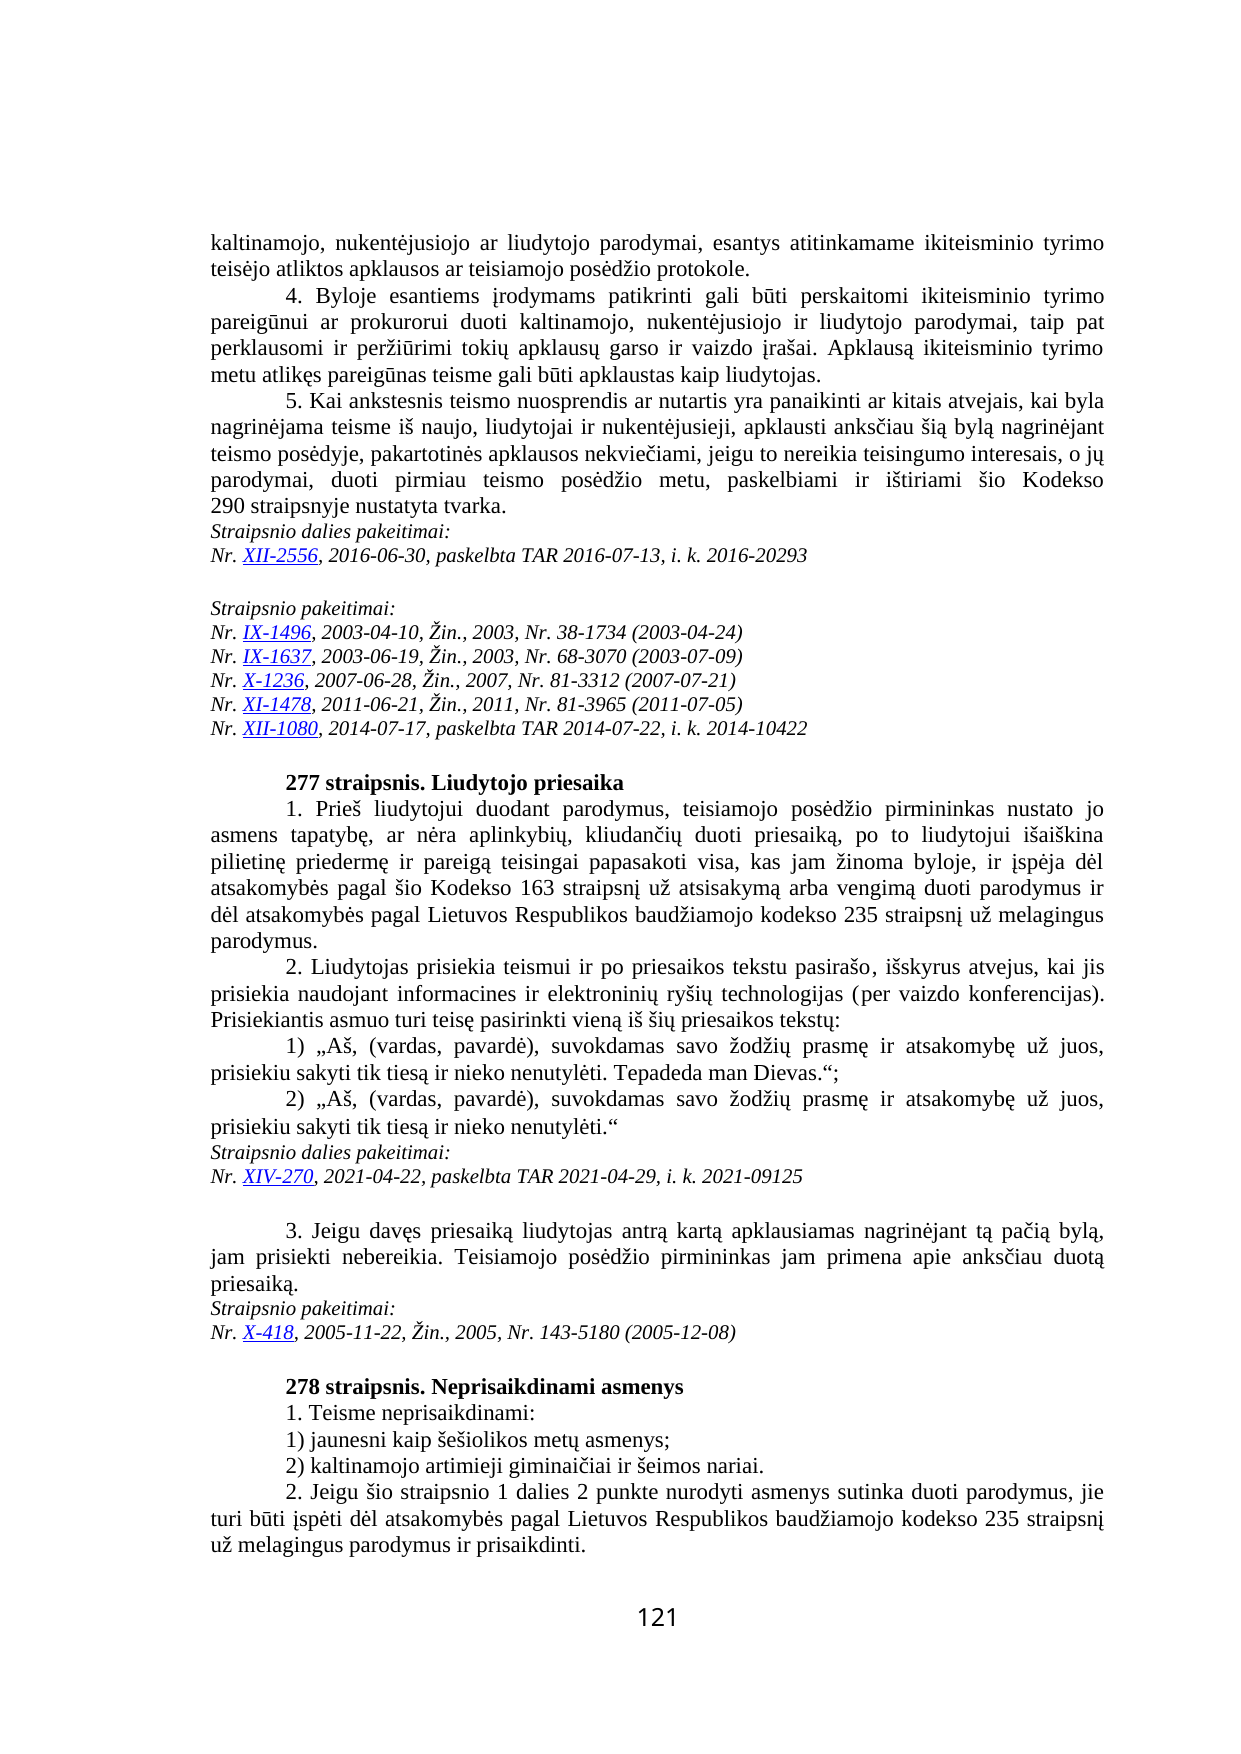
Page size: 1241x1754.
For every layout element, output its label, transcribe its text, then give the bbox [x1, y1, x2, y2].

text Nr. IX-1637, 2003-06-19, Žin., 2003, Nr. 68-3070 (2003-07-09) [210, 644, 1105, 668]
text 277 straipsnis. Liudytojo priesaika [210, 769, 1105, 795]
text Nr. XII-2556, 2016-06-30, paskelbta TAR 2016-07-13, i. k. 2016-20293 [210, 543, 1105, 567]
text kaltinamojo, nukentėjusiojo ar liudytojo parodymai, esantys atitinkamame ikiteisminio tyrimo teisėjo atliktos apklausos ar teisiamojo posėdžio protokole. [210, 229, 1105, 282]
text 1. Prieš liudytojui duodant parodymus, teisiamojo posėdžio pirmininkas nustato jo asmens tapatybę, ar nėra aplinkybių, kliudančių duoti priesaiką, po to liudytojui išaiškina pilietinę priedermę ir pareigą teisingai papasakoti visa, kas jam žinoma byloje, ir įspėja dėl atsakomybės pagal šio Kodekso 163 straipsnį už atsisakymą arba vengimą duoti parodymus ir dėl atsakomybės pagal Lietuvos Respublikos baudžiamojo kodekso 235 straipsnį už melagingus parodymus. [210, 795, 1105, 953]
text Straipsnio dalies pakeitimai: [210, 519, 1105, 543]
text 3. Jeigu davęs priesaiką liudytojas antrą kartą apklausiamas nagrinėjant tą pačią bylą, jam prisiekti nebereikia. Teisiamojo posėdžio pirmininkas jam primena apie anksčiau duotą priesaiką. [210, 1217, 1105, 1296]
text 2. Liudytojas prisiekia teismui ir po priesaikos tekstu pasirašo, išskyrus atvejus, kai jis prisiekia naudojant informacines ir elektroninių ryšių technologijas (per vaizdo konferencijas). Prisiekiantis asmuo turi teisę pasirinkti vieną iš šių priesaikos tekstų: [210, 953, 1105, 1032]
text 1. Teisme neprisaikdinami: [210, 1399, 1105, 1426]
text Nr. X-418, 2005-11-22, Žin., 2005, Nr. 143-5180 (2005-12-08) [210, 1320, 1105, 1344]
text Nr. XII-1080, 2014-07-17, paskelbta TAR 2014-07-22, i. k. 2014-10422 [210, 716, 1105, 740]
text 278 straipsnis. Neprisaikdinami asmenys [210, 1373, 1105, 1399]
text Straipsnio dalies pakeitimai: [210, 1140, 1105, 1164]
text 1) jaunesni kaip šešiolikos metų asmenys; [210, 1426, 1105, 1452]
text 1) „Aš, (vardas, pavardė), suvokdamas savo žodžių prasmę ir atsakomybę už juos, prisiekiu sakyti tik tiesą ir nieko nenutylėti. Tepadeda man Dievas.“; [210, 1032, 1105, 1085]
text Nr. XIV-270, 2021-04-22, paskelbta TAR 2021-04-29, i. k. 2021-09125 [210, 1164, 1105, 1188]
text 4. Byloje esantiems įrodymams patikrinti gali būti perskaitomi ikiteisminio tyrimo pareigūnui ar prokurorui duoti kaltinamojo, nukentėjusiojo ir liudytojo parodymai, taip pat perklausomi ir peržiūrimi tokių apklausų garso ir vaizdo įrašai. Apklausą ikiteisminio tyrimo metu atlikęs pareigūnas teisme gali būti apklaustas kaip liudytojas. [210, 282, 1105, 387]
text Nr. XI-1478, 2011-06-21, Žin., 2011, Nr. 81-3965 (2011-07-05) [210, 692, 1105, 716]
text 5. Kai ankstesnis teismo nuosprendis ar nutartis yra panaikinti ar kitais atvejais, kai byla nagrinėjama teisme iš naujo, liudytojai ir nukentėjusieji, apklausti anksčiau šią bylą nagrinėjant teismo posėdyje, pakartotinės apklausos nekviečiami, jeigu to nereikia teisingumo interesais, o jų parodymai, duoti pirmiau teismo posėdžio metu, paskelbiami ir ištiriami šio Kodekso 290 straipsnyje nustatyta tvarka. [210, 387, 1105, 519]
text Nr. IX-1496, 2003-04-10, Žin., 2003, Nr. 38-1734 (2003-04-24) [210, 620, 1105, 644]
text 2) kaltinamojo artimieji giminaičiai ir šeimos nariai. [210, 1452, 1105, 1478]
text 2) „Aš, (vardas, pavardė), suvokdamas savo žodžių prasmę ir atsakomybę už juos, prisiekiu sakyti tik tiesą ir nieko nenutylėti.“ [210, 1085, 1105, 1140]
text Nr. X-1236, 2007-06-28, Žin., 2007, Nr. 81-3312 (2007-07-21) [210, 668, 1105, 692]
text 2. Jeigu šio straipsnio 1 dalies 2 punkte nurodyti asmenys sutinka duoti parodymus, jie turi būti įspėti dėl atsakomybės pagal Lietuvos Respublikos baudžiamojo kodekso 235 straipsnį už melagingus parodymus ir prisaikdinti. [210, 1478, 1105, 1557]
text Straipsnio pakeitimai: [210, 1296, 1105, 1320]
text Straipsnio pakeitimai: [210, 596, 1105, 620]
